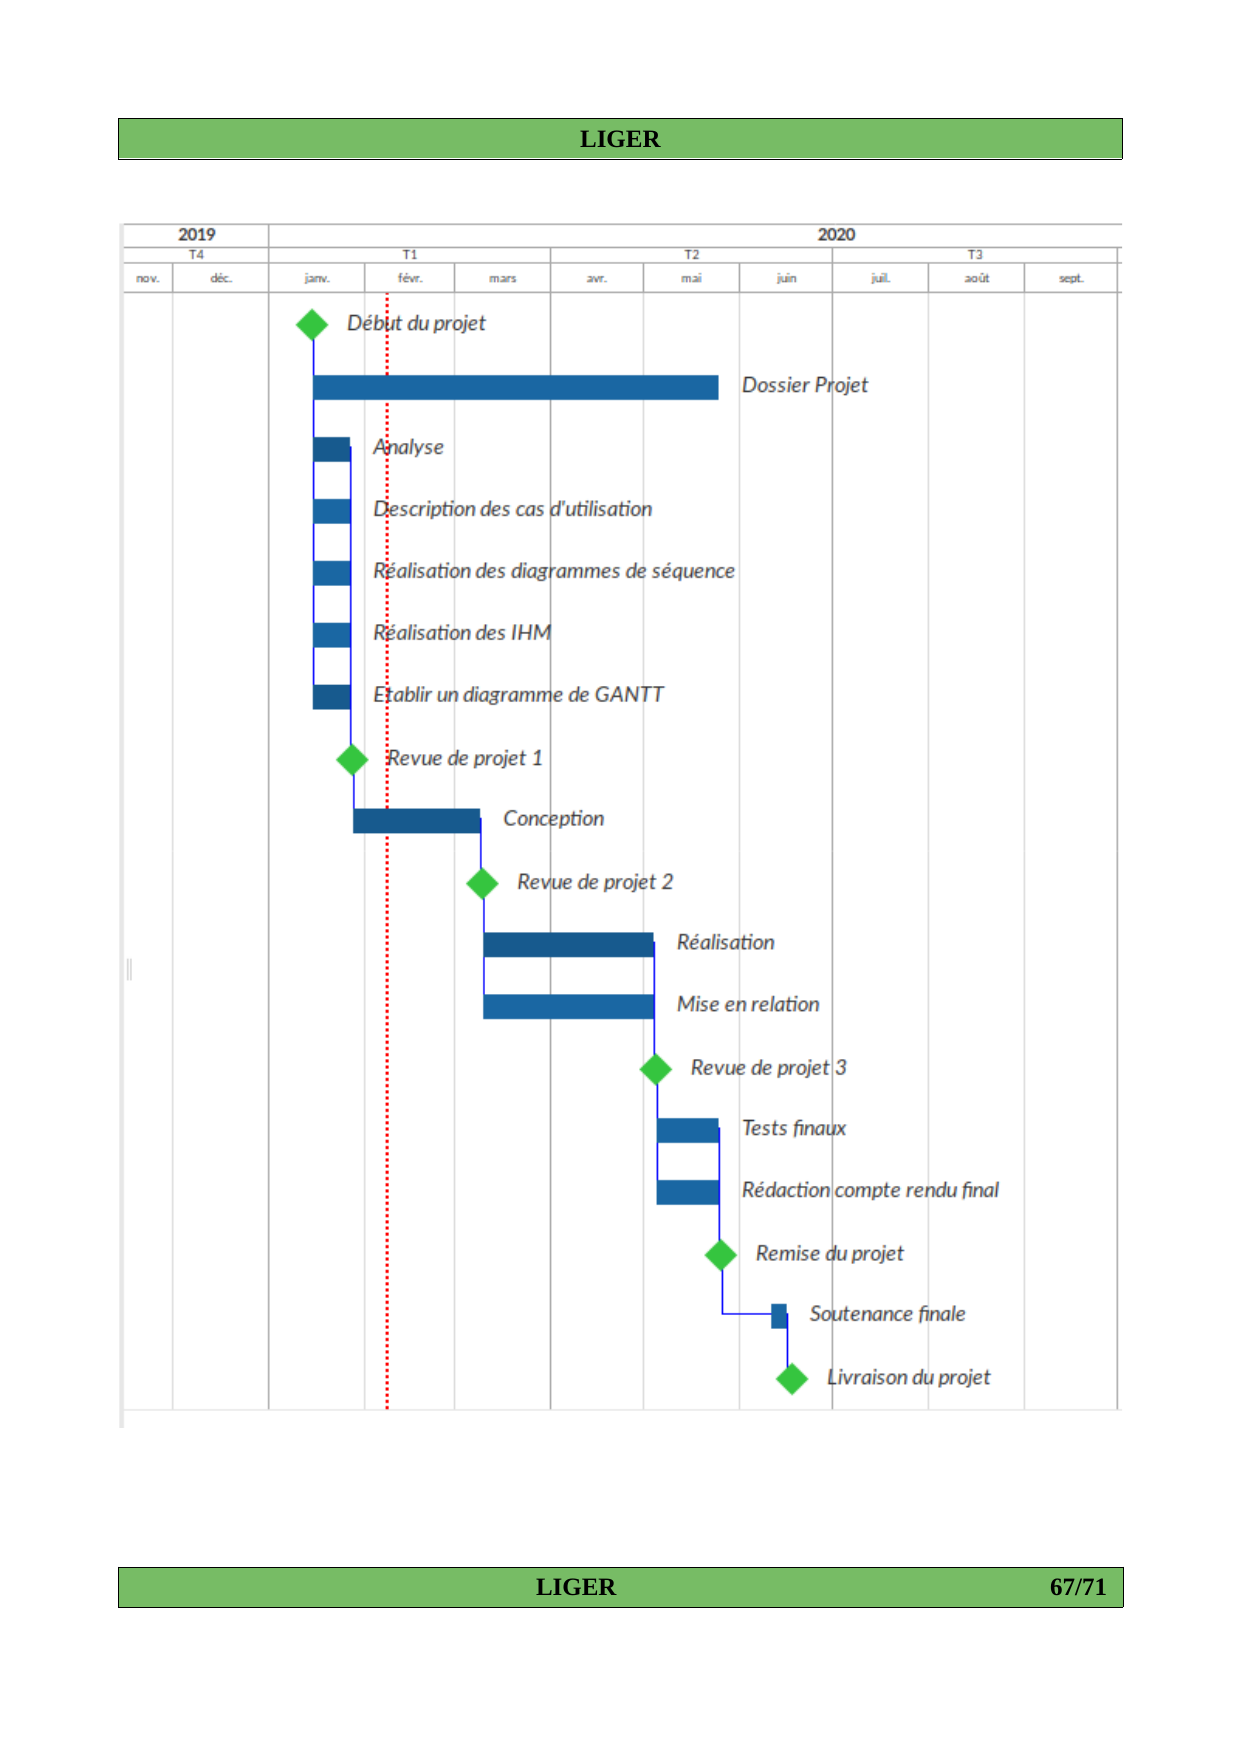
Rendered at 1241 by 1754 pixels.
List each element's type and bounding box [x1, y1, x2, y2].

picture [118, 216, 1123, 1428]
